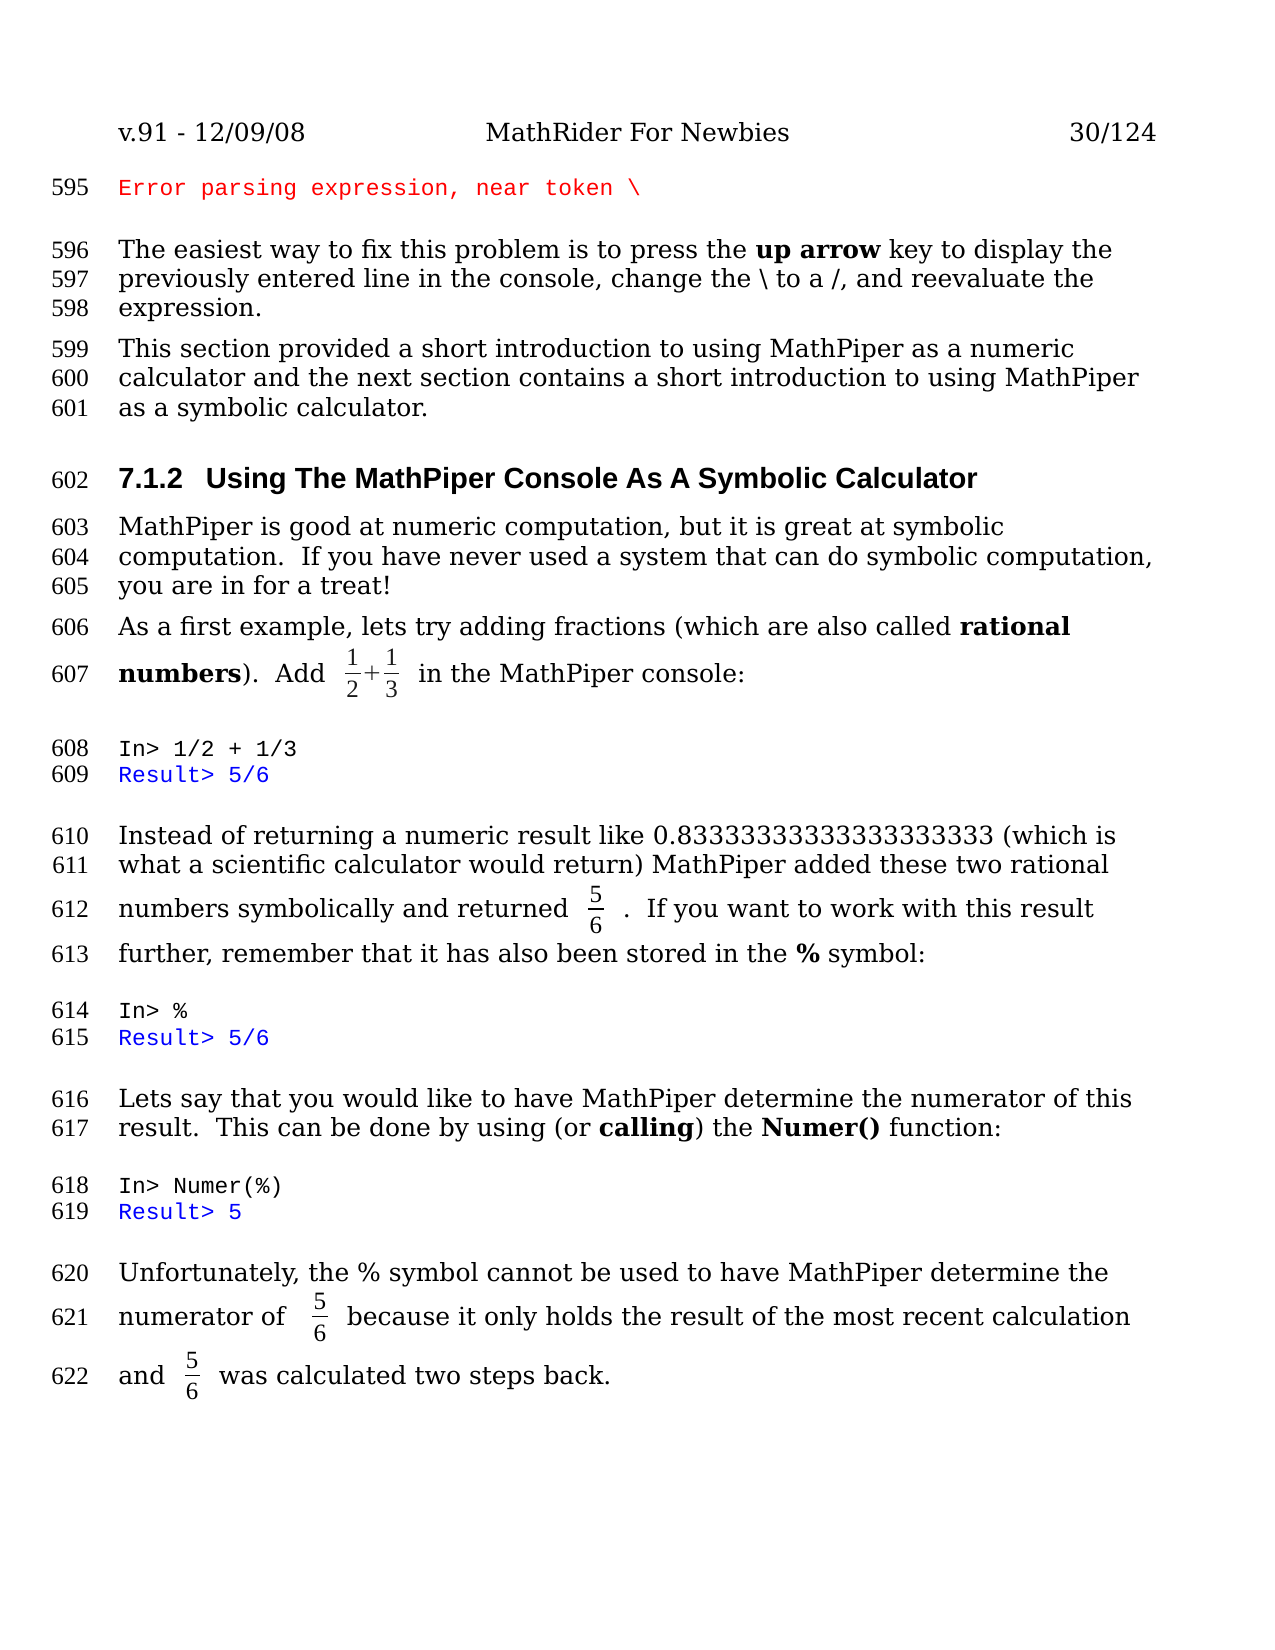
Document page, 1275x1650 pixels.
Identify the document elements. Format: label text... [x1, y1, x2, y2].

text In> Numer(%) [118, 1174, 1157, 1200]
text In> % [118, 1000, 1157, 1026]
text Instead of returning a numeric result like 0.83333333333333333333 (which is what a scientific calculator would return) MathPiper added these two rational numbers symbolically and returned. If you want to work with this result further, remember that it has also been stored in the % symbol: [118, 821, 1157, 968]
text In> 1/2 + 1/3 [118, 737, 1157, 763]
subtitle Using The MathPiper Console As A Symbolic Calculator [118, 461, 1157, 494]
text Error parsing expression, near token \ [118, 177, 1157, 203]
text MathPiper is good at numeric computation, but it is great at symbolic computation. If you have never used a system that can do symbolic computation, you are in for a treat! [118, 513, 1157, 600]
text Result> 5/6 [118, 763, 1157, 789]
text This section provided a short introduction to using MathPiper as a numeric calculator and the next section contains a short introduction to using MathPiper as a symbolic calculator. [118, 334, 1157, 422]
text Lets say that you would like to have MathPiper determine the numerator of this result. This can be done by using (or calling) the Numer() function: [118, 1084, 1157, 1142]
text Unfortunately, the % symbol cannot be used to have MathPiper determine the numerator of because it only holds the result of the most recent calculation andwas calculated two steps back. [118, 1258, 1157, 1405]
text Result> 5/6 [118, 1026, 1157, 1052]
text Result> 5 [118, 1200, 1157, 1226]
text The easiest way to fix this problem is to press the up arrow key to display the previously entered line in the console, change the \ to a /, and reevaluate the expression. [118, 235, 1157, 322]
text As a first example, lets try adding fractions (which are also called rational numbers). Addin the MathPiper console: [118, 612, 1157, 706]
